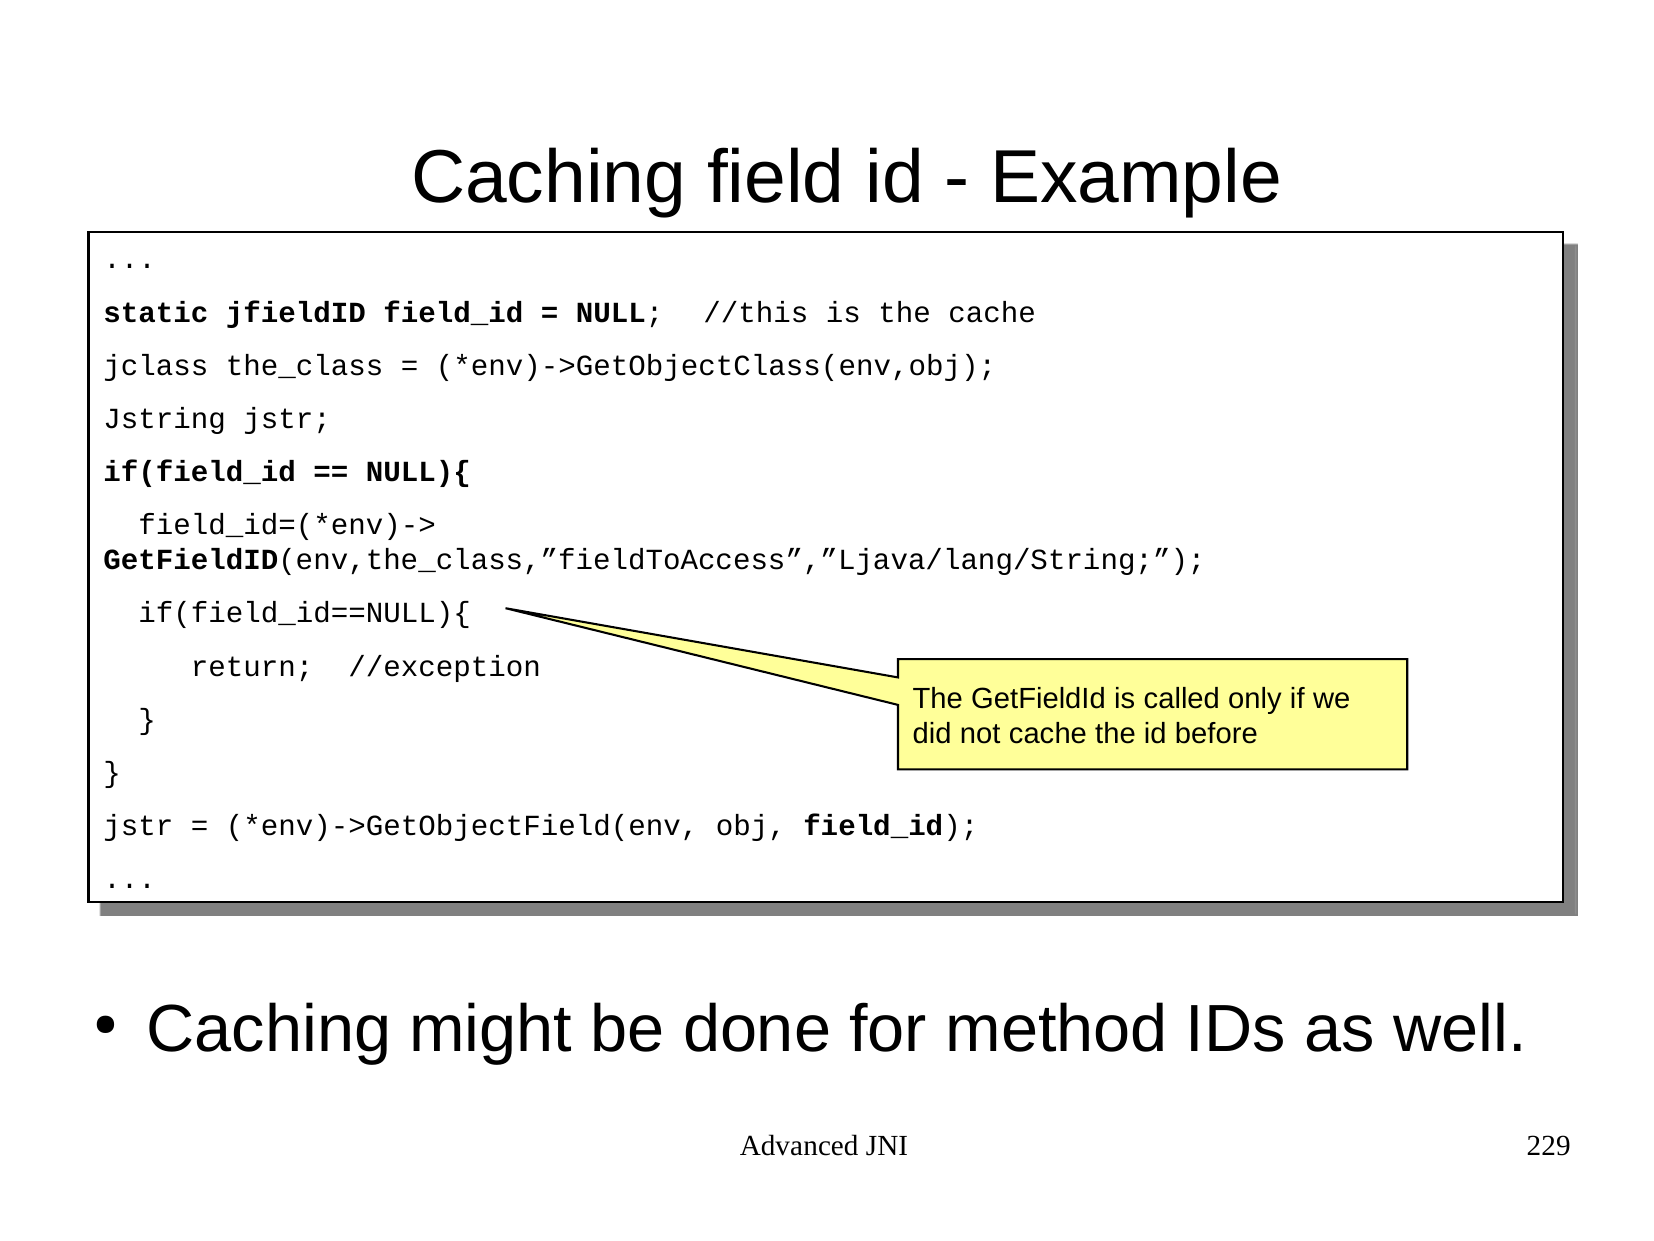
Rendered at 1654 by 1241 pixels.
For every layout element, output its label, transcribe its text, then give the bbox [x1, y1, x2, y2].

title Caching field id - Example [68, 114, 1599, 231]
text_box The GetFieldId is called only if we did not cache the id before [505, 608, 1408, 770]
text_box ... static jfieldID field_id = NULL; //this is the cache jclass the_class = (*env)->GetObjectClass(env,obj); Jstring jstr; if(field_id == NULL){ field_id=(*env)-> GetFieldID(env,the_class,”fieldToAccess”,”Ljava/lang/String;”); if(field_id==NULL){ return; //exception } } jstr = (*env)->GetObjectField(env, obj, field_id); ... [88, 232, 1564, 903]
list Caching might be done for method IDs as well. [61, 986, 1591, 1095]
